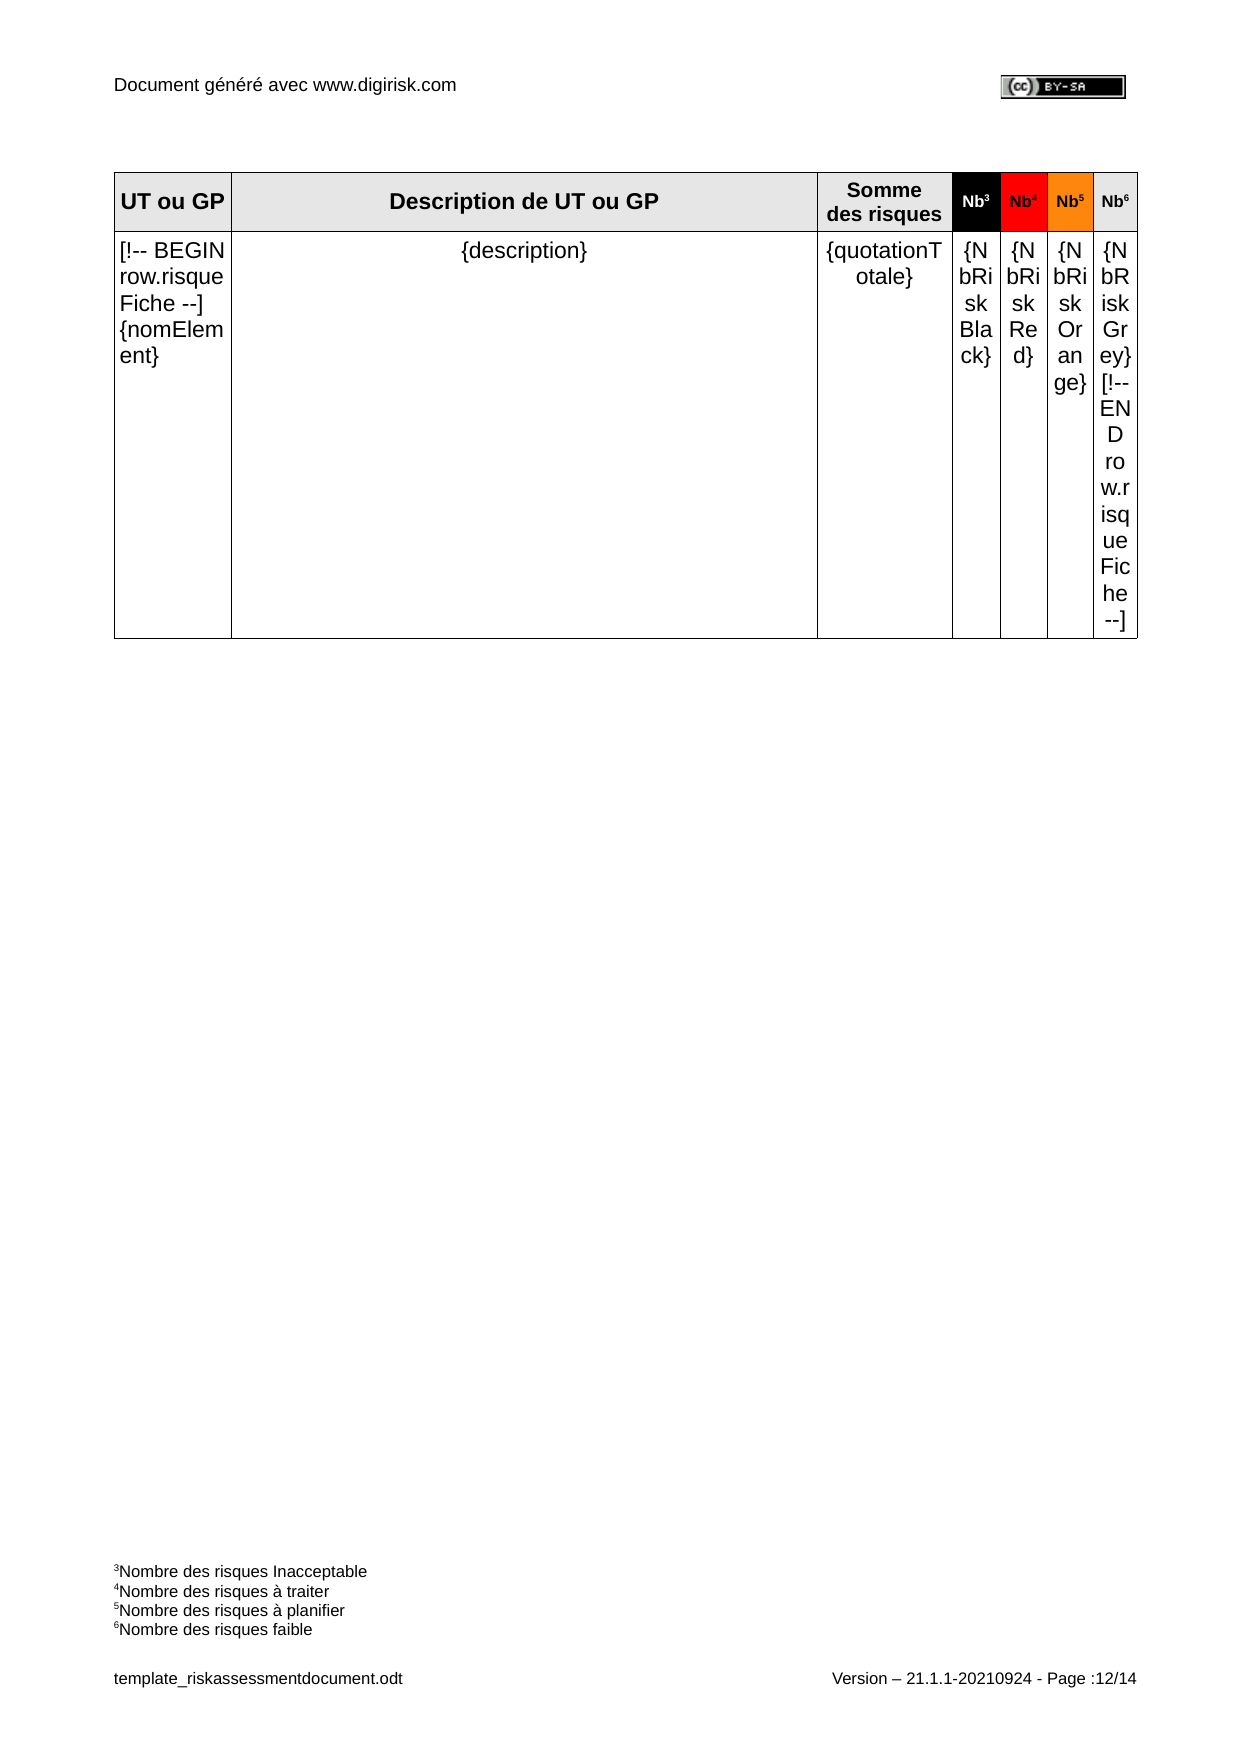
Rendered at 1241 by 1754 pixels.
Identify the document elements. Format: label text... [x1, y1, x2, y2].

table_cell {quotationTotale} [818, 232, 952, 638]
table_cell {NbRiskOrange} [1048, 232, 1093, 638]
table_header Somme des risques [818, 173, 952, 231]
table_header Nb [1001, 173, 1047, 231]
table_header UT ou GP [115, 173, 231, 231]
table_header Nb [953, 173, 1000, 231]
table_cell [!-- BEGIN row.risqueFiche --]{nomElement} [115, 232, 231, 638]
table_header Nb [1094, 173, 1137, 231]
table_header Description de UT ou GP [232, 173, 817, 231]
picture [1000, 75, 1126, 99]
table_header Nb [1048, 173, 1093, 231]
table_cell {description} [232, 232, 817, 638]
table_cell {NbRiskRed} [1001, 232, 1047, 638]
table_cell {NbRiskGrey}[!-- END row.risqueFiche --] [1094, 232, 1137, 638]
table_cell {NbRiskBlack} [953, 232, 1000, 638]
